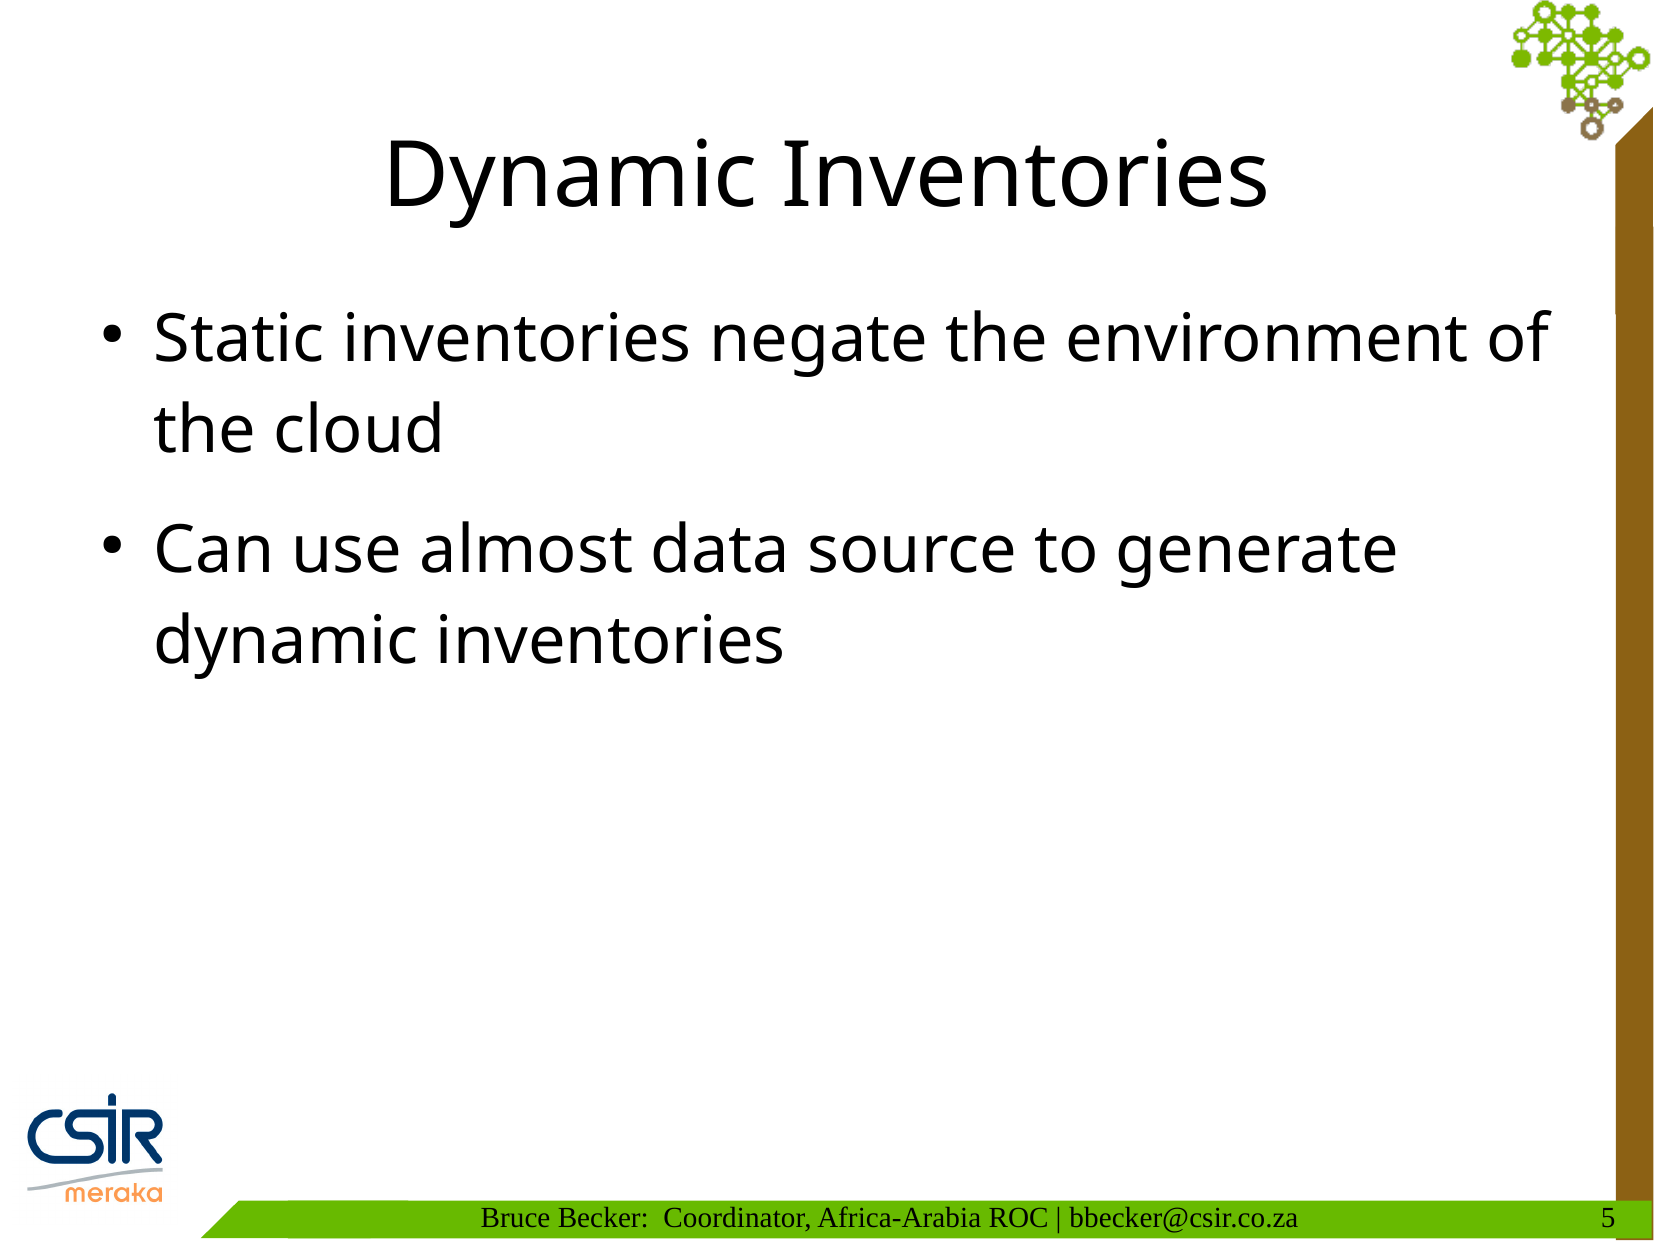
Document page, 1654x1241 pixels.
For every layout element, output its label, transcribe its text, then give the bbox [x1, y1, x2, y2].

list Static inventories negate the environment of the cloud Can use almost data source to generate dynamic inventories [82, 290, 1571, 1010]
title Dynamic Inventories [82, 67, 1571, 275]
picture [12, 1074, 178, 1225]
picture [1503, 0, 1654, 144]
